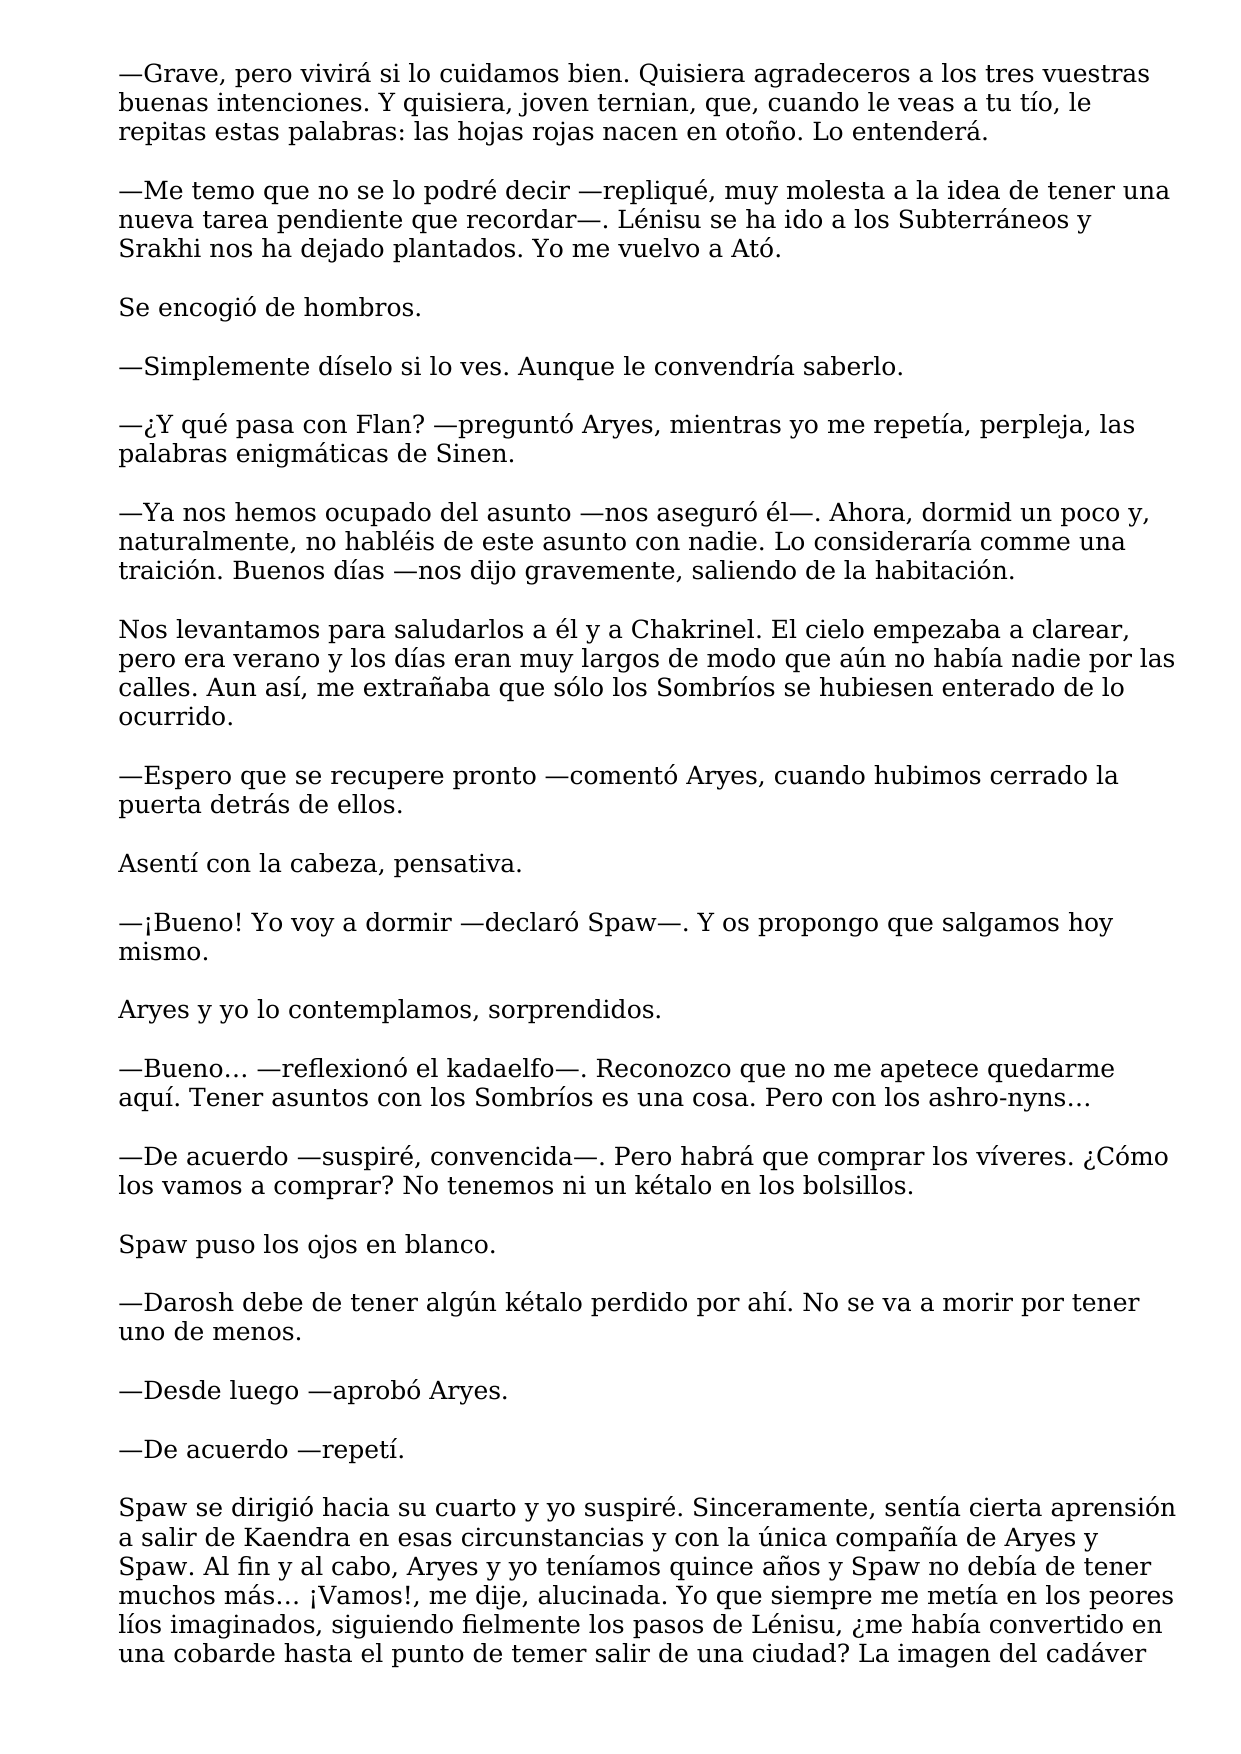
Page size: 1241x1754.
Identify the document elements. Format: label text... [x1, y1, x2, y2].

text Aryes y yo lo contemplamos, sorprendidos. [118, 996, 1181, 1025]
text —Grave, pero vivirá si lo cuidamos bien. Quisiera agradeceros a los tres vuestras buenas intenciones. Y quisiera, joven ternian, que, cuando le veas a tu tío, le repitas estas palabras: las hojas rojas nacen en otoño. Lo entenderá. [118, 59, 1181, 147]
text Nos levantamos para saludarlos a él y a Chakrinel. El cielo empezaba a clarear, pero era verano y los días eran muy largos de modo que aún no había nadie por las calles. Aun así, me extrañaba que sólo los Sombríos se hubiesen enterado de lo ocurrido. [118, 615, 1181, 732]
text —Simplemente díselo si lo ves. Aunque le convendría saberlo. [118, 352, 1181, 381]
text —De acuerdo —suspiré, convencida—. Pero habrá que comprar los víveres. ¿Cómo los vamos a comprar? No tenemos ni un kétalo en los bolsillos. [118, 1142, 1181, 1200]
text Asentí con la cabeza, pensativa. [118, 849, 1181, 878]
text —¿Y qué pasa con Flan? —preguntó Aryes, mientras yo me repetía, perpleja, las palabras enigmáticas de Sinen. [118, 410, 1181, 469]
text —Bueno… —reflexionó el kadaelfo—. Reconozco que no me apetece quedarme aquí. Tener asuntos con los Sombríos es una cosa. Pero con los ashro-nyns… [118, 1054, 1181, 1112]
text —¡Bueno! Yo voy a dormir —declaró Spaw—. Y os propongo que salgamos hoy mismo. [118, 908, 1181, 966]
text —Espero que se recupere pronto —comentó Aryes, cuando hubimos cerrado la puerta detrás de ellos. [118, 761, 1181, 819]
text —Me temo que no se lo podré decir —repliqué, muy molesta a la idea de tener una nueva tarea pendiente que recordar—. Lénisu se ha ido a los Subterráneos y Srakhi nos ha dejado plantados. Yo me vuelvo a Ató. [118, 176, 1181, 263]
text Spaw se dirigió hacia su cuarto y yo suspiré. Sinceramente, sentía cierta aprensión a salir de Kaendra en esas circunstancias y con la única compañía de Aryes y Spaw. Al fin y al cabo, Aryes y yo teníamos quince años y Spaw no debía de tener muchos más… ¡Vamos!, me dije, alucinada. Yo que siempre me metía en los peores líos imaginados, siguiendo fielmente los pasos de Lénisu, ¿me había convertido en una cobarde hasta el punto de temer salir de una ciudad? La imagen del cadáver [118, 1493, 1181, 1668]
text —De acuerdo —repetí. [118, 1435, 1181, 1464]
text —Darosh debe de tener algún kétalo perdido por ahí. No se va a morir por tener uno de menos. [118, 1288, 1181, 1347]
text Se encogió de hombros. [118, 293, 1181, 322]
text Spaw puso los ojos en blanco. [118, 1230, 1181, 1259]
text —Ya nos hemos ocupado del asunto —nos aseguró él—. Ahora, dormid un poco y, naturalmente, no habléis de este asunto con nadie. Lo consideraría comme una traición. Buenos días —nos dijo gravemente, saliendo de la habitación. [118, 498, 1181, 586]
text —Desde luego —aprobó Aryes. [118, 1376, 1181, 1405]
